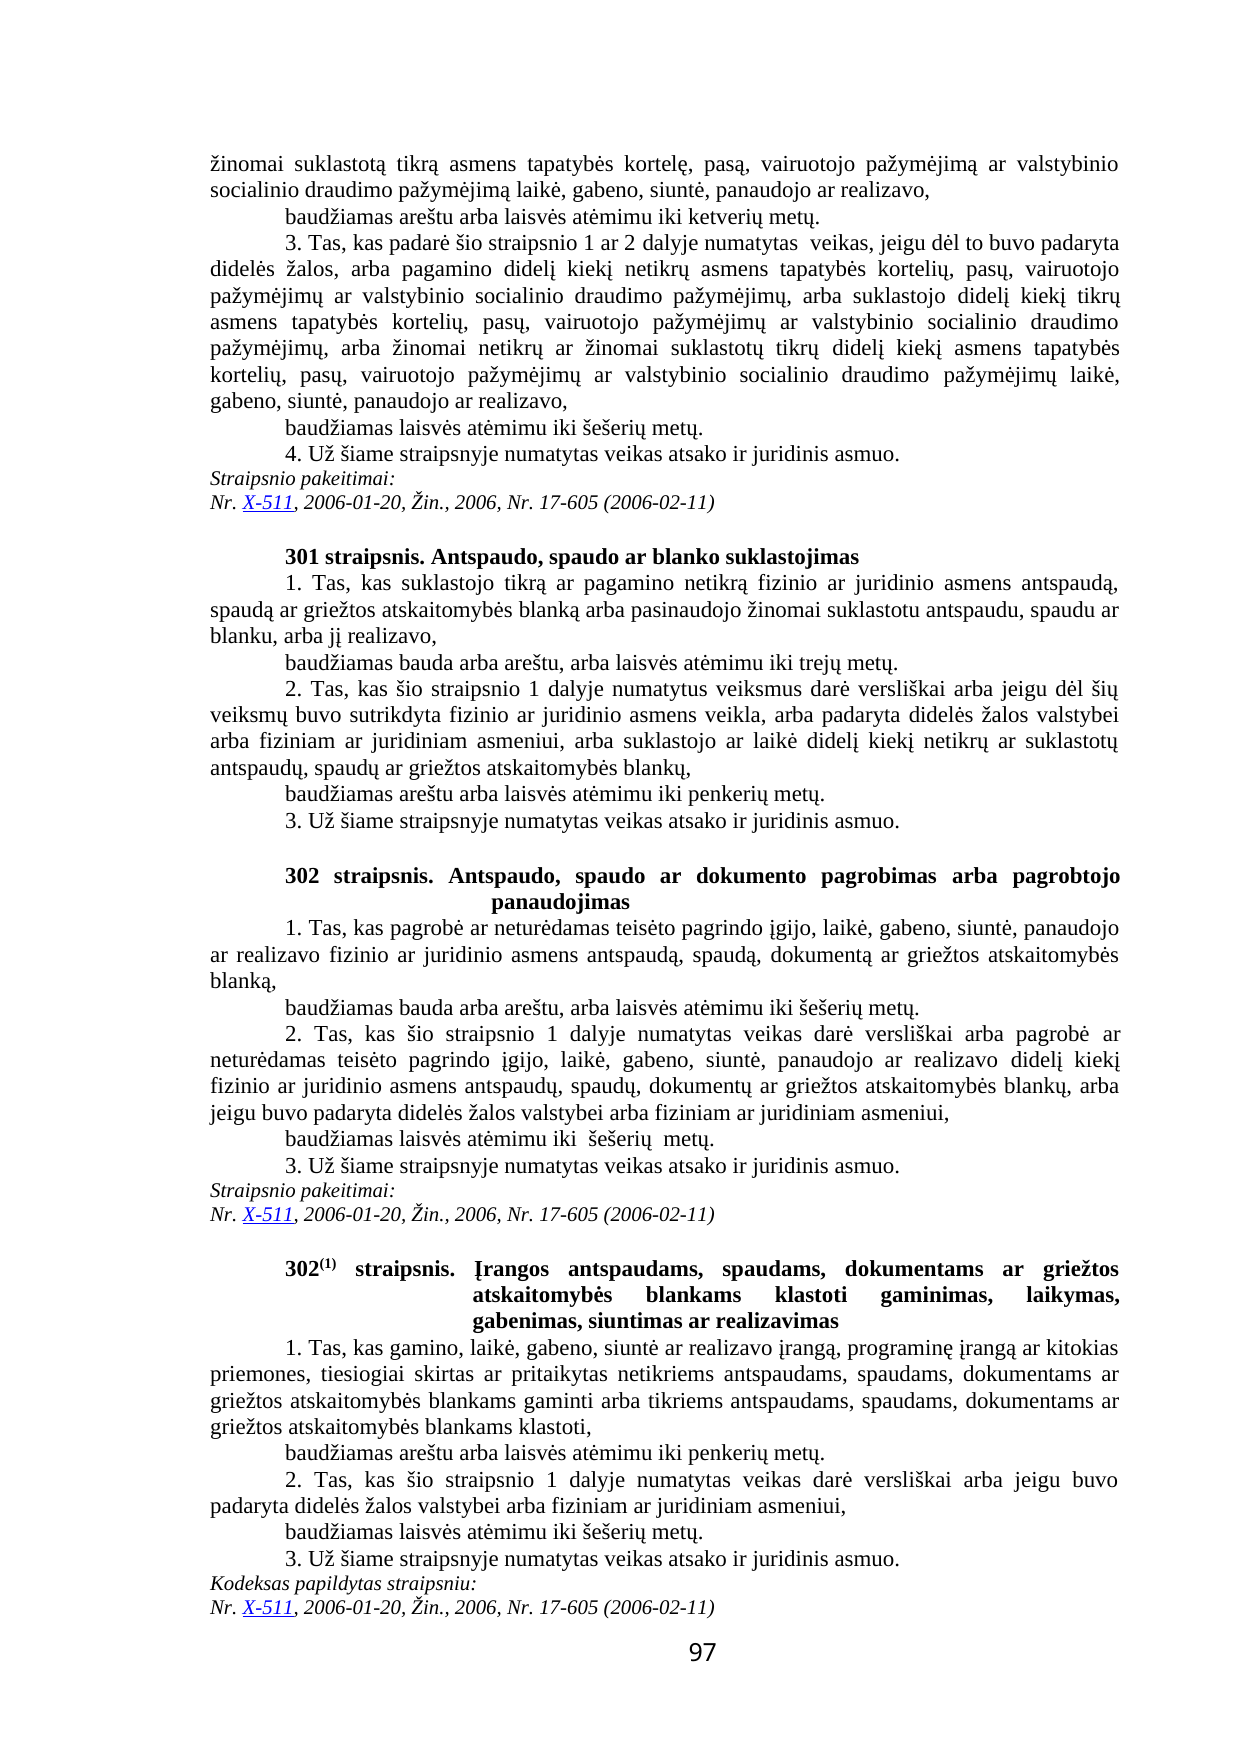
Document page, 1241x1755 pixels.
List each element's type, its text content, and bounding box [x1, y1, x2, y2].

text Nr. X-511, 2006-01-20, Žin., 2006, Nr. 17-605 (2006-02-11) [210, 1595, 1120, 1619]
text 3. Už šiame straipsnyje numatytas veikas atsako ir juridinis asmuo. [210, 1545, 1120, 1571]
text 4. Už šiame straipsnyje numatytas veikas atsako ir juridinis asmuo. [210, 440, 1120, 466]
text 1. Tas, kas suklastojo tikrą ar pagamino netikrą fizinio ar juridinio asmens antspaudą, spaudą ar griežtos atskaitomybės blanką arba pasinaudojo žinomai suklastotu antspaudu, spaudu ar blanku, arba jį realizavo, [210, 569, 1120, 648]
text baudžiamas bauda arba areštu, arba laisvės atėmimu iki trejų metų. [210, 648, 1120, 675]
text Nr. X-511, 2006-01-20, Žin., 2006, Nr. 17-605 (2006-02-11) [210, 490, 1120, 514]
text baudžiamas areštu arba laisvės atėmimu iki penkerių metų. [210, 780, 1120, 807]
text Nr. X-511, 2006-01-20, Žin., 2006, Nr. 17-605 (2006-02-11) [210, 1202, 1120, 1226]
text Straipsnio pakeitimai: [210, 466, 1120, 490]
text 302(1) straipsnis. Įrangos antspaudams, spaudams, dokumentams ar griežtos atskaitomybės blankams klastoti gaminimas, laikymas, gabenimas, siuntimas ar realizavimas [285, 1255, 1120, 1334]
text žinomai suklastotą tikrą asmens tapatybės kortelę, pasą, vairuotojo pažymėjimą ar valstybinio socialinio draudimo pažymėjimą laikė, gabeno, siuntė, panaudojo ar realizavo, [210, 150, 1120, 203]
text 1. Tas, kas gamino, laikė, gabeno, siuntė ar realizavo įrangą, programinę įrangą ar kitokias priemones, tiesiogiai skirtas ar pritaikytas netikriems antspaudams, spaudams, dokumentams ar griežtos atskaitomybės blankams gaminti arba tikriems antspaudams, spaudams, dokumentams ar griežtos atskaitomybės blankams klastoti, [210, 1334, 1120, 1439]
text Kodeksas papildytas straipsniu: [210, 1571, 1120, 1595]
text 3. Tas, kas padarė šio straipsnio 1 ar 2 dalyje numatytas veikas, jeigu dėl to buvo padaryta didelės žalos, arba pagamino didelį kiekį netikrų asmens tapatybės kortelių, pasų, vairuotojo pažymėjimų ar valstybinio socialinio draudimo pažymėjimų, arba suklastojo didelį kiekį tikrų asmens tapatybės kortelių, pasų, vairuotojo pažymėjimų ar valstybinio socialinio draudimo pažymėjimų, arba žinomai netikrų ar žinomai suklastotų tikrų didelį kiekį asmens tapatybės kortelių, pasų, vairuotojo pažymėjimų ar valstybinio socialinio draudimo pažymėjimų laikė, gabeno, siuntė, panaudojo ar realizavo, [210, 229, 1120, 413]
text 1. Tas, kas pagrobė ar neturėdamas teisėto pagrindo įgijo, laikė, gabeno, siuntė, panaudojo ar realizavo fizinio ar juridinio asmens antspaudą, spaudą, dokumentą ar griežtos atskaitomybės blanką, [210, 914, 1120, 993]
text 2. Tas, kas šio straipsnio 1 dalyje numatytus veiksmus darė versliškai arba jeigu dėl šių veiksmų buvo sutrikdyta fizinio ar juridinio asmens veikla, arba padaryta didelės žalos valstybei arba fiziniam ar juridiniam asmeniui, arba suklastojo ar laikė didelį kiekį netikrų ar suklastotų antspaudų, spaudų ar griežtos atskaitomybės blankų, [210, 675, 1120, 780]
text 3. Už šiame straipsnyje numatytas veikas atsako ir juridinis asmuo. [210, 1152, 1120, 1178]
text 2. Tas, kas šio straipsnio 1 dalyje numatytas veikas darė versliškai arba jeigu buvo padaryta didelės žalos valstybei arba fiziniam ar juridiniam asmeniui, [210, 1466, 1120, 1518]
text baudžiamas laisvės atėmimu iki šešerių metų. [210, 1125, 1120, 1152]
text 3. Už šiame straipsnyje numatytas veikas atsako ir juridinis asmuo. [210, 807, 1120, 833]
text 2. Tas, kas šio straipsnio 1 dalyje numatytas veikas darė versliškai arba pagrobė ar neturėdamas teisėto pagrindo įgijo, laikė, gabeno, siuntė, panaudojo ar realizavo didelį kiekį fizinio ar juridinio asmens antspaudų, spaudų, dokumentų ar griežtos atskaitomybės blankų, arba jeigu buvo padaryta didelės žalos valstybei arba fiziniam ar juridiniam asmeniui, [210, 1020, 1120, 1125]
text Straipsnio pakeitimai: [210, 1178, 1120, 1202]
text baudžiamas laisvės atėmimu iki šešerių metų. [210, 1518, 1120, 1545]
text baudžiamas areštu arba laisvės atėmimu iki penkerių metų. [210, 1439, 1120, 1466]
text baudžiamas laisvės atėmimu iki šešerių metų. [210, 413, 1120, 440]
text baudžiamas areštu arba laisvės atėmimu iki ketverių metų. [210, 203, 1120, 229]
text baudžiamas bauda arba areštu, arba laisvės atėmimu iki šešerių metų. [210, 993, 1120, 1020]
text 302 straipsnis. Antspaudo, spaudo ar dokumento pagrobimas arba pagrobtojo panaudojimas [285, 862, 1120, 914]
text 301 straipsnis. Antspaudo, spaudo ar blanko suklastojimas [210, 543, 1120, 569]
